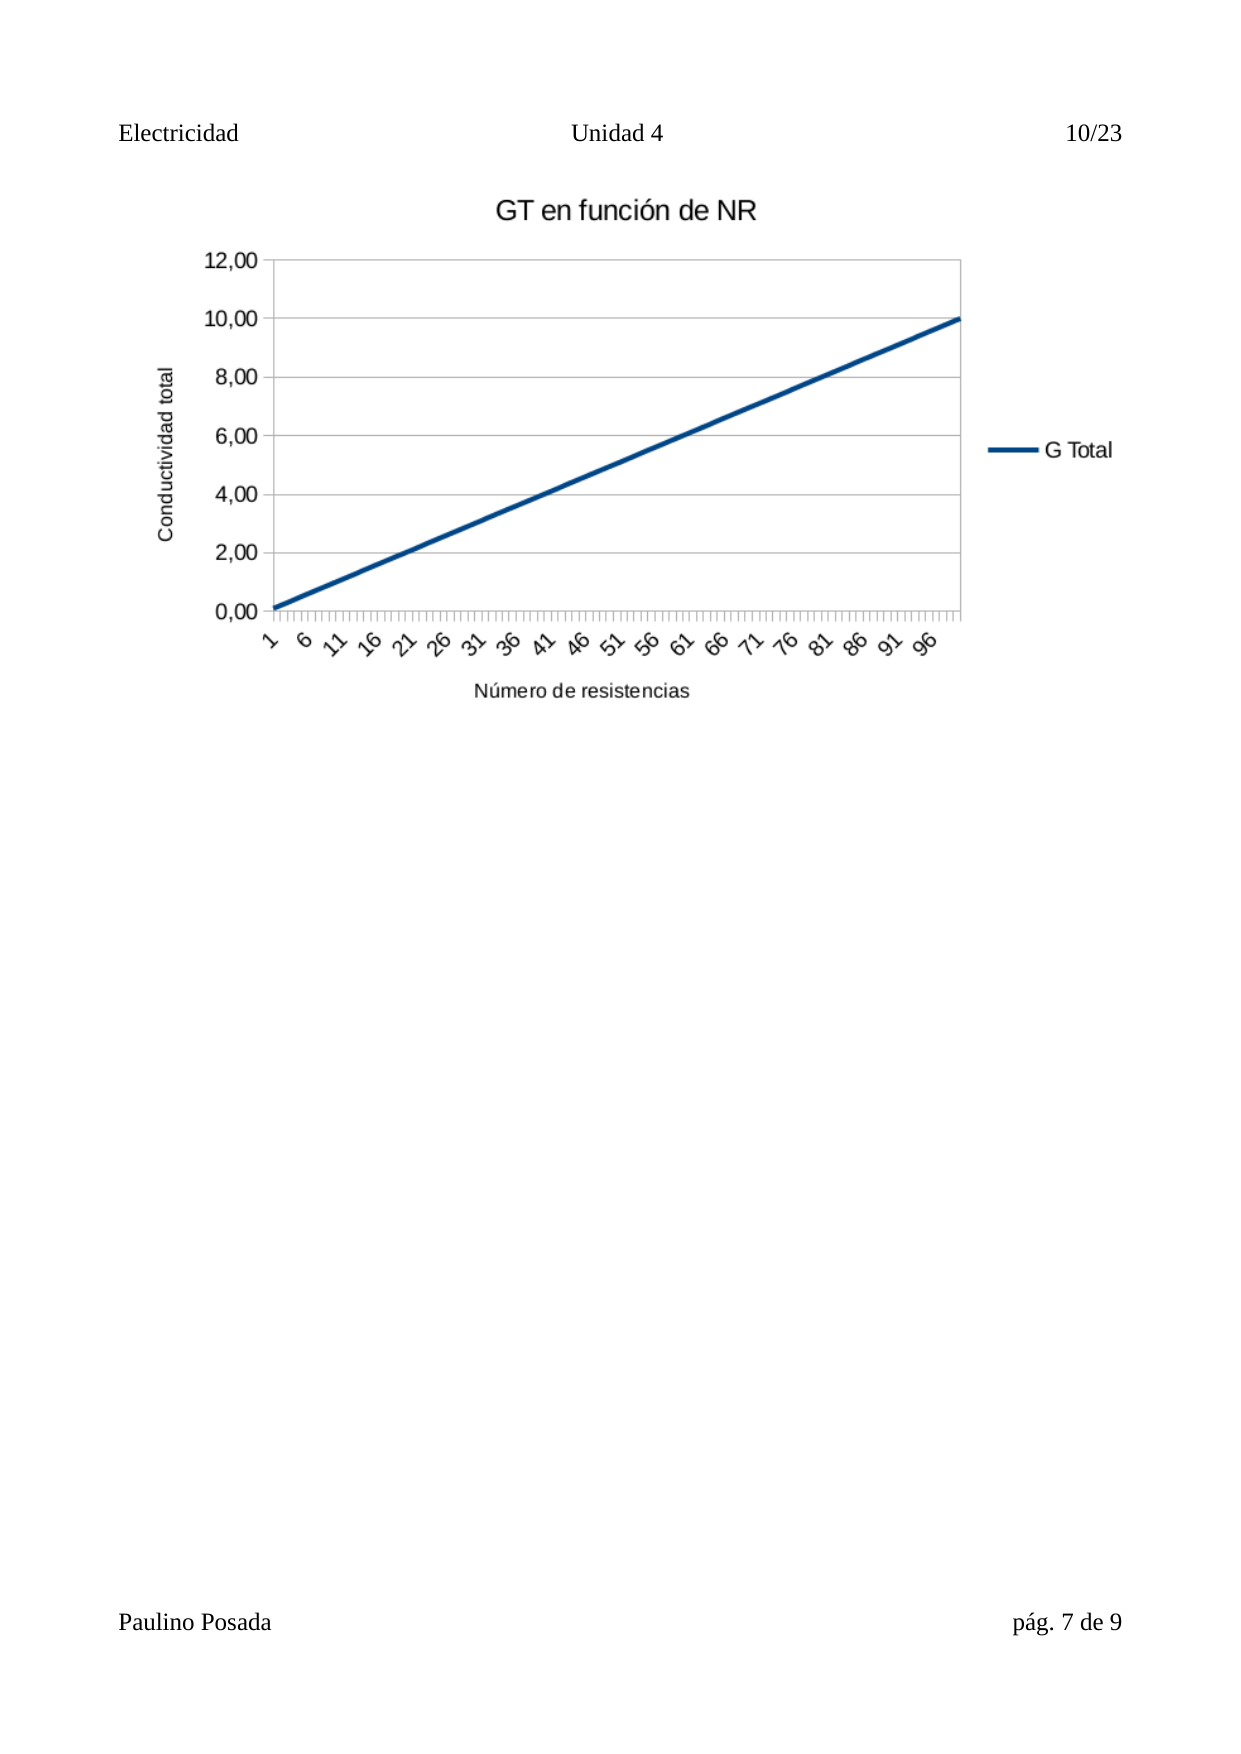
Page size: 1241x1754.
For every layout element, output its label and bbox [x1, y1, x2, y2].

picture [118, 176, 1123, 723]
